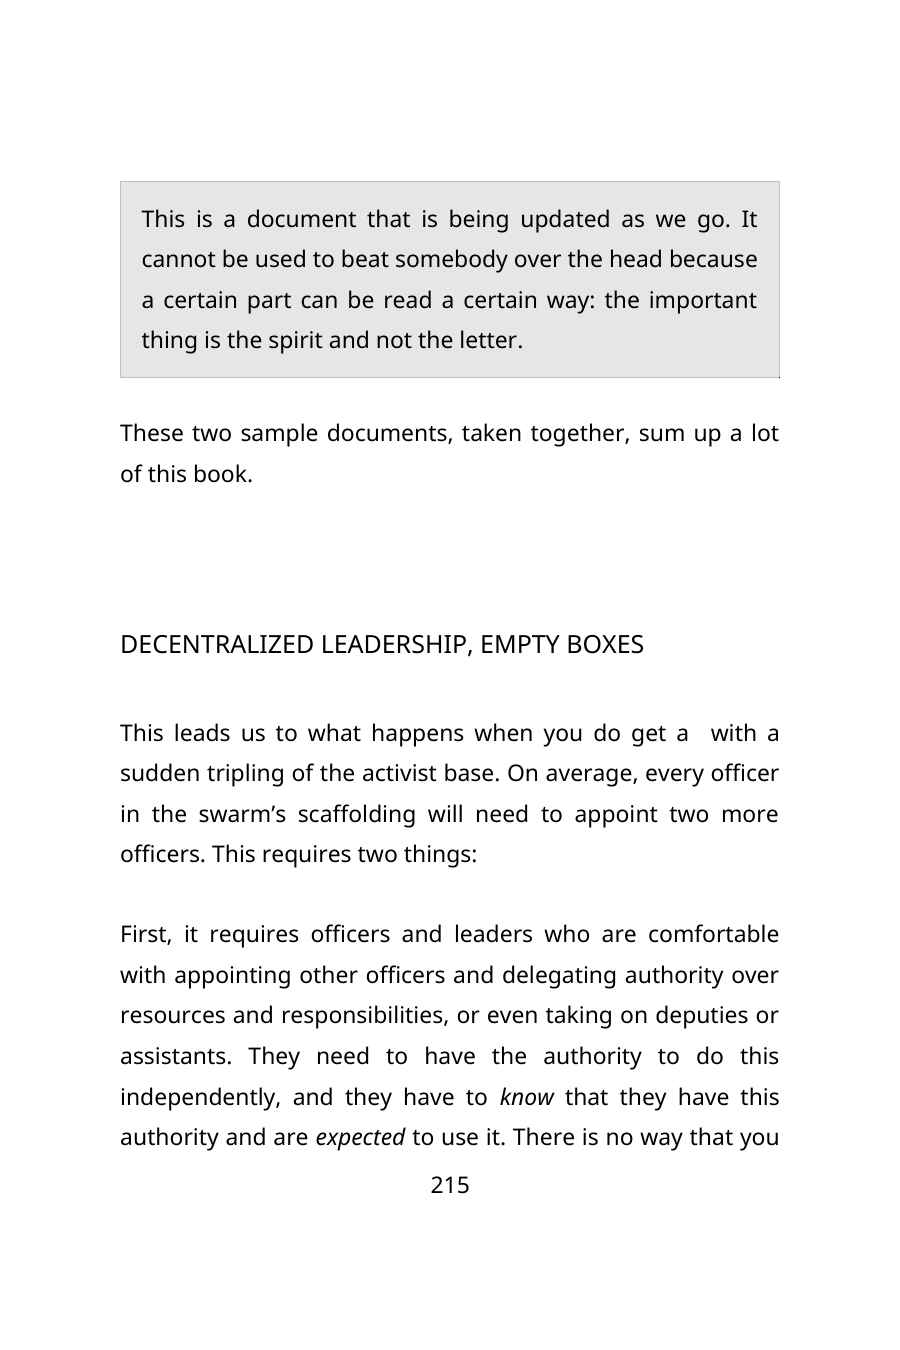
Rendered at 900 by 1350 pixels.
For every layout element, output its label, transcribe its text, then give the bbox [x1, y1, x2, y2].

text These two sample documents, taken together, sum up a lot of this book. [120, 417, 780, 489]
text This is a document that is being updated as we go. It cannot be used to beat somebody over the head because a certain part can be read a certain way: the important thing is the spirit and not the letter. [121, 182, 779, 377]
text This leads us to what happens when you do get a with a sudden tripling of the activist base. On average, every officer in the swarm’s scaffolding will need to appoint two more officers. This requires two things: [120, 716, 780, 869]
text First, it requires officers and leaders who are comfortable with appointing other officers and delegating authority over resources and responsibilities, or even taking on deputies or assistants. They need to have the authority to do this independently, and they have to know that they have this authority and are expected to use it. There is no way that you [120, 918, 780, 1152]
text Decentralized leadership, empty boxes [120, 627, 780, 661]
